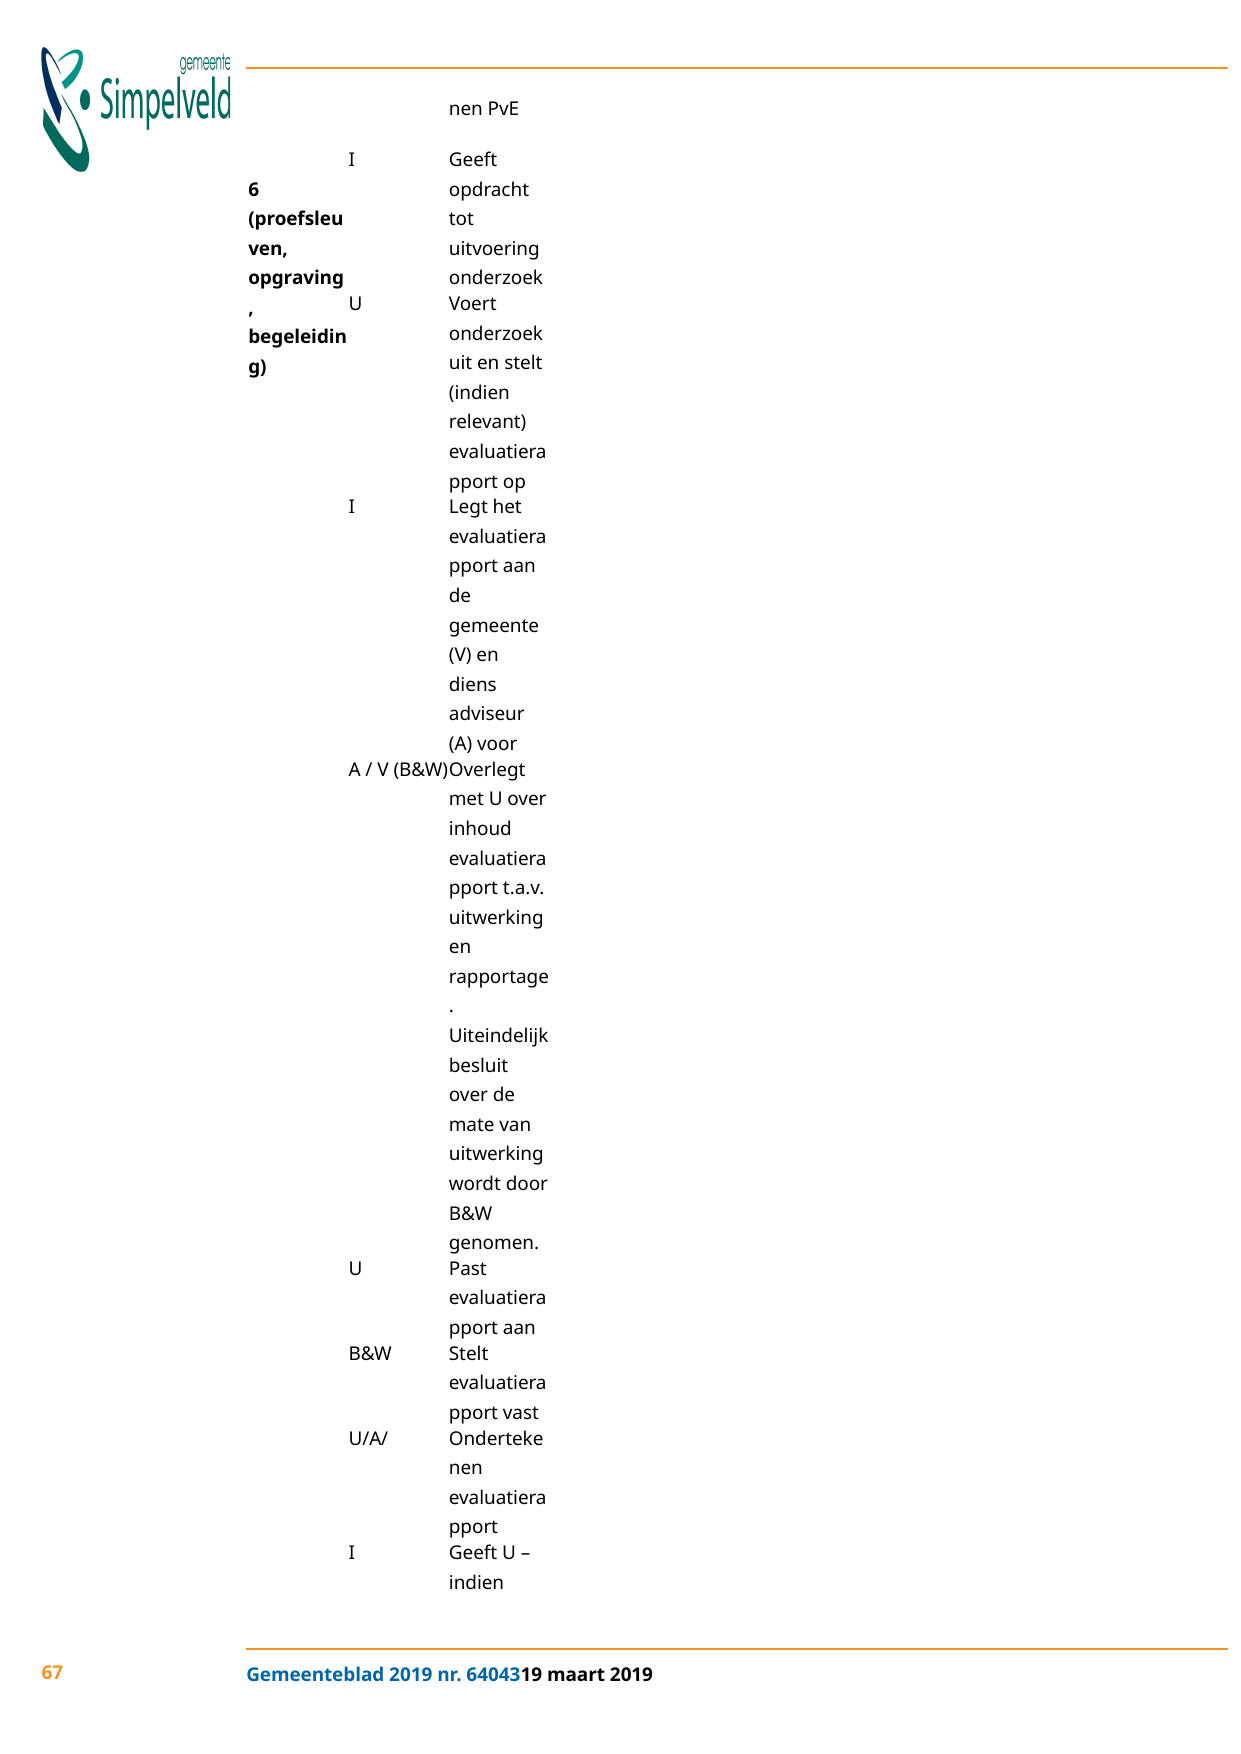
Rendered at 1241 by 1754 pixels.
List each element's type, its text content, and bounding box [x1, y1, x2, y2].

table_cell [549, 1539, 649, 1594]
table_cell Geeft U – indien [449, 1539, 549, 1594]
table_cell 6 (proefsleuven, opgraving, begeleiding) [248, 146, 348, 1594]
picture [41, 47, 231, 172]
table_cell B&W [348, 1340, 449, 1425]
table_cell [549, 1425, 649, 1539]
table_cell Geeft opdracht tot uitvoering onderzoek [449, 146, 549, 290]
table_cell [650, 290, 750, 493]
table_cell [650, 494, 750, 756]
table_cell Stelt evaluatierapport vast [449, 1340, 549, 1425]
table_cell U [348, 1255, 449, 1340]
table_cell Overlegt met U over inhoud evaluatierapport t.a.v. uitwerking en rapportage. Uiteindelijk besluit over de mate van uitwerking wordt door B&W genomen. [449, 756, 549, 1255]
table_cell Legt het evaluatierapport aan de gemeente (V) en diens adviseur (A) voor [449, 494, 549, 756]
table_cell [248, 121, 750, 146]
table_cell A / V (B&W) [348, 756, 449, 1255]
table_cell [650, 146, 750, 290]
table_cell [650, 95, 750, 121]
table_cell [549, 494, 649, 756]
table_cell [549, 146, 649, 290]
table_cell [650, 1425, 750, 1539]
table_cell [650, 1255, 750, 1340]
table_cell Voert onderzoek uit en stelt (indien relevant) evaluatierapport op [449, 290, 549, 493]
table_cell [650, 1340, 750, 1425]
table_cell [549, 1340, 649, 1425]
table_cell Past evaluatierapport aan [449, 1255, 549, 1340]
table_cell Ondertekenen evaluatierapport [449, 1425, 549, 1539]
table_cell [549, 95, 649, 121]
table_cell [549, 756, 649, 1255]
table_cell I [348, 494, 449, 756]
table_cell U/A/ [348, 1425, 449, 1539]
table_cell U [348, 290, 449, 493]
table_cell I [348, 146, 449, 290]
table_cell [348, 95, 449, 121]
table_cell [650, 756, 750, 1255]
table_cell [549, 1255, 649, 1340]
table_cell [549, 290, 649, 493]
table_cell [650, 1539, 750, 1594]
table_cell I [348, 1539, 449, 1594]
table_cell [248, 95, 348, 121]
table_cell nen PvE [449, 95, 549, 121]
